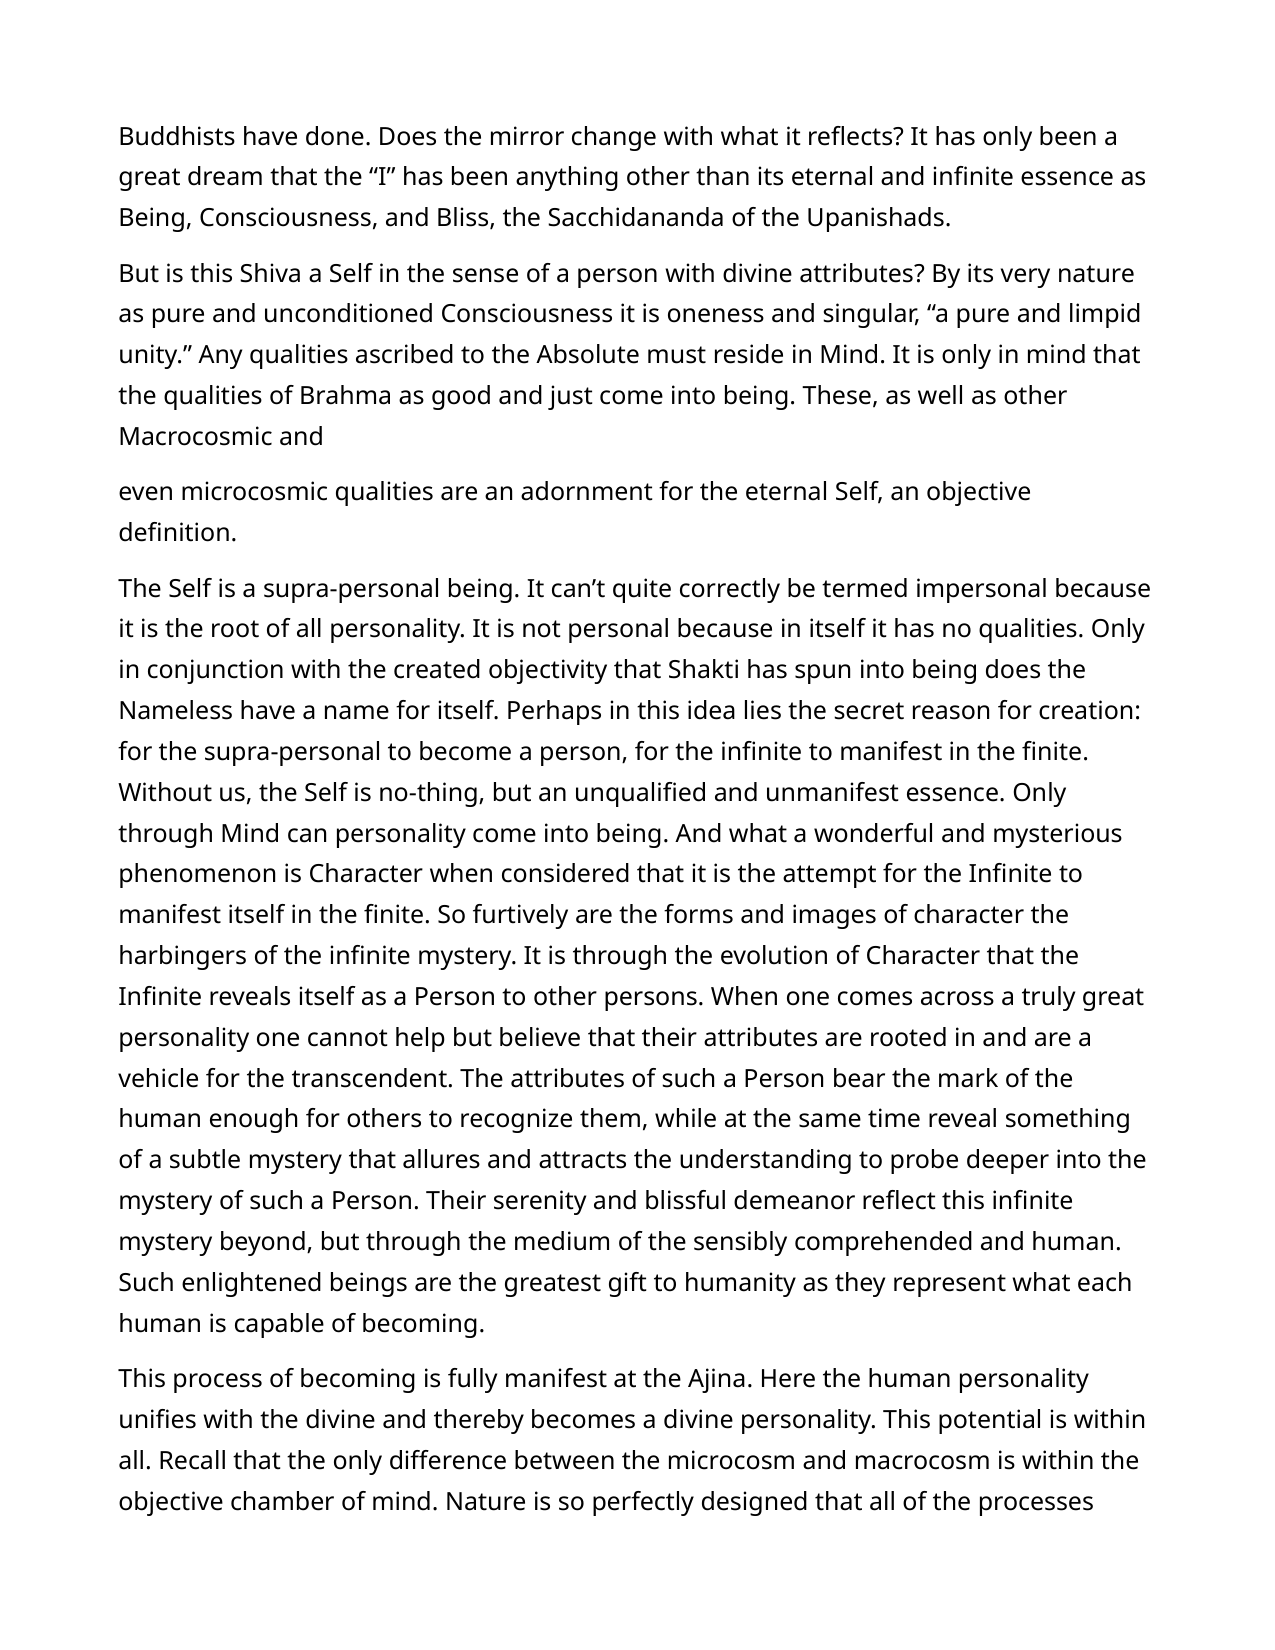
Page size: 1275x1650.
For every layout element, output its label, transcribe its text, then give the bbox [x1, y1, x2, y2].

text But is this Shiva a Self in the sense of a person with divine attributes? By its very nature as pure and unconditioned Consciousness it is oneness and singular, “a pure and limpid unity.” Any qualities ascribed to the Absolute must reside in Mind. It is only in mind that the qualities of Brahma as good and just come into being. These, as well as other Macrocosmic and [118, 255, 1157, 453]
text This process of becoming is fully manifest at the Ajina. Here the human personality unifies with the divine and thereby becomes a divine personality. This potential is within all. Recall that the only difference between the microcosm and macrocosm is within the objective chamber of mind. Nature is so perfectly designed that all of the processes [118, 1361, 1157, 1517]
text Buddhists have done. Does the mirror change with what it reflects? It has only been a great dream that the “I” has been anything other than its eternal and infinite essence as Being, Consciousness, and Bliss, the Sacchidananda of the Upanishads. [118, 118, 1157, 234]
text The Self is a supra-personal being. It can’t quite correctly be termed impersonal because it is the root of all personality. It is not personal because in itself it has no qualities. Only in conjunction with the created objectivity that Shakti has spun into being does the Nameless have a name for itself. Perhaps in this idea lies the secret reason for creation: for the supra-personal to become a person, for the infinite to manifest in the finite. Without us, the Self is no-thing, but an unqualified and unmanifest essence. Only through Mind can personality come into being. And what a wonderful and mysterious phenomenon is Character when considered that it is the attempt for the Infinite to manifest itself in the finite. So furtively are the forms and images of character the harbingers of the infinite mystery. It is through the evolution of Character that the Infinite reveals itself as a Person to other persons. When one comes across a truly great personality one cannot help but believe that their attributes are rooted in and are a vehicle for the transcendent. The attributes of such a Person bear the mark of the human enough for others to recognize them, while at the same time reveal something of a subtle mystery that allures and attracts the understanding to probe deeper into the mystery of such a Person. Their serenity and blissful demeanor reflect this infinite mystery beyond, but through the medium of the sensibly comprehended and human. Such enlightened beings are the greatest gift to humanity as they represent what each human is capable of becoming. [118, 570, 1157, 1339]
text even microcosmic qualities are an adornment for the eternal Self, an objective definition. [118, 474, 1157, 549]
